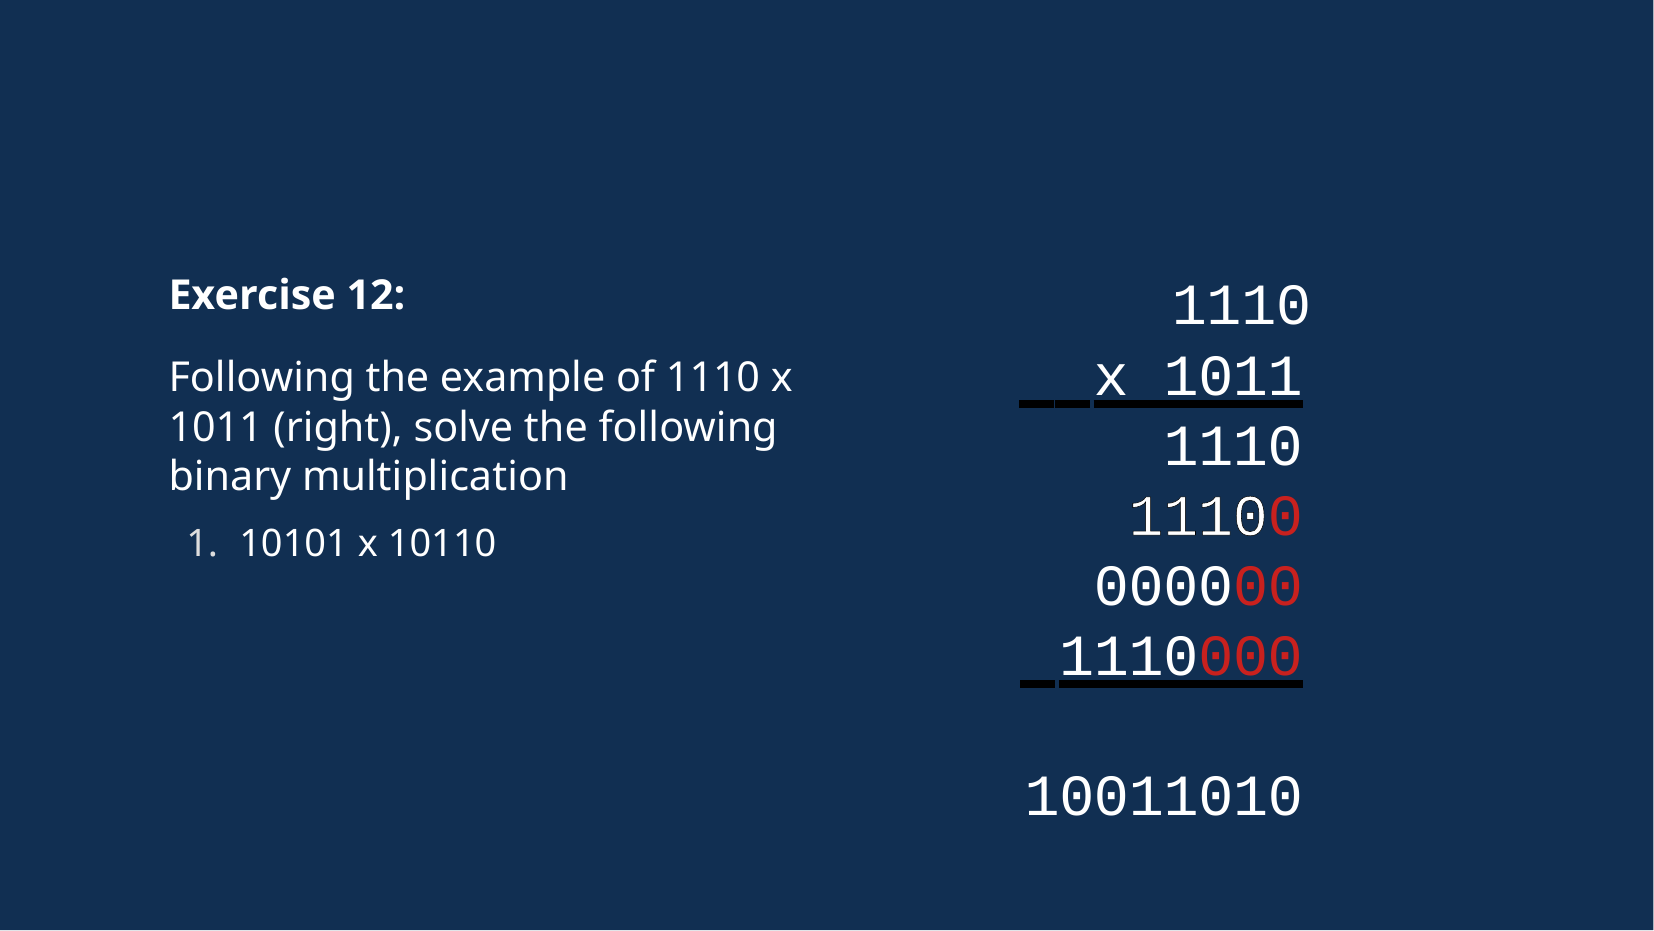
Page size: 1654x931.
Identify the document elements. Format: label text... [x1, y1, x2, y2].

list Exercise 12: Following the example of 1110 x 1011 (right), solve the following binary multiplication 10101 x 10110 [97, 268, 480, 806]
text_box 1110 x 1011 1110 11100 000000 1110000 10011010 [480, 260, 1312, 827]
